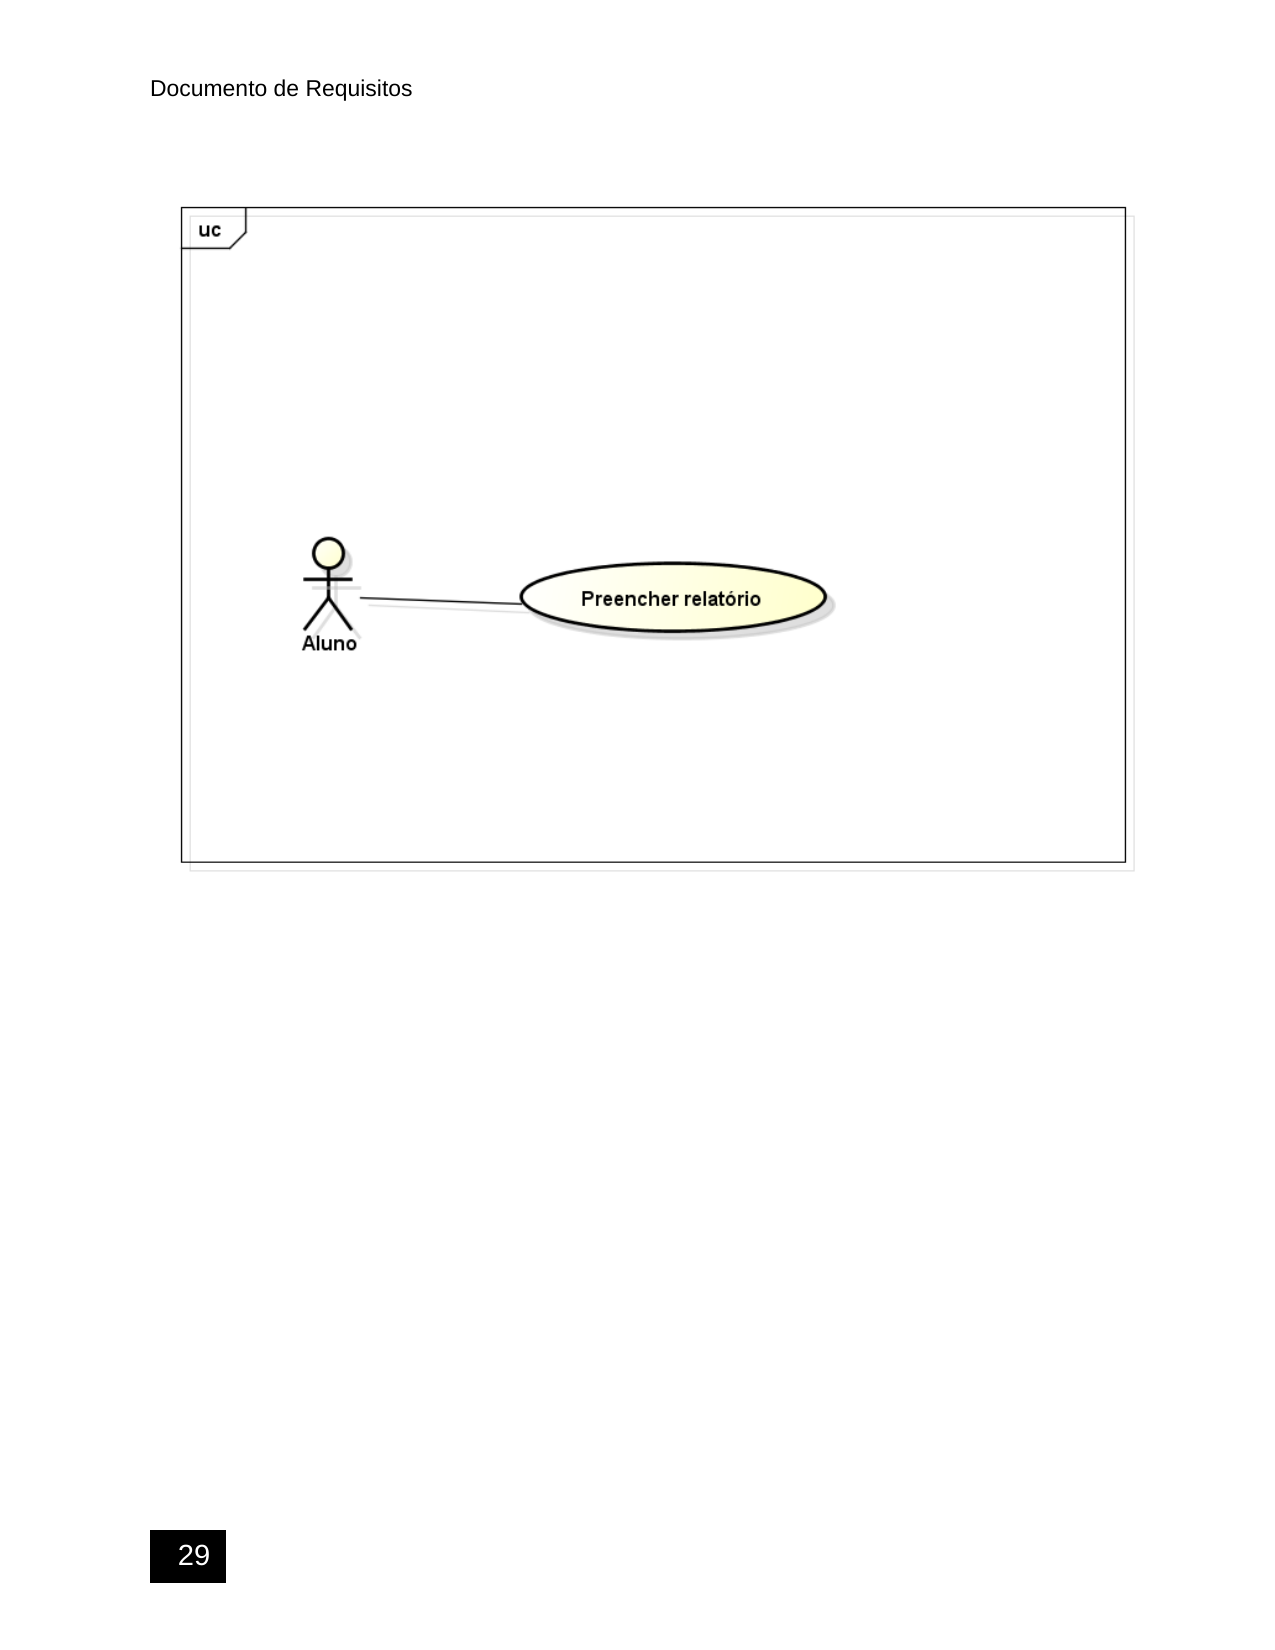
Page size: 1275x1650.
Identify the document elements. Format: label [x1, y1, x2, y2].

picture [165, 191, 1141, 879]
